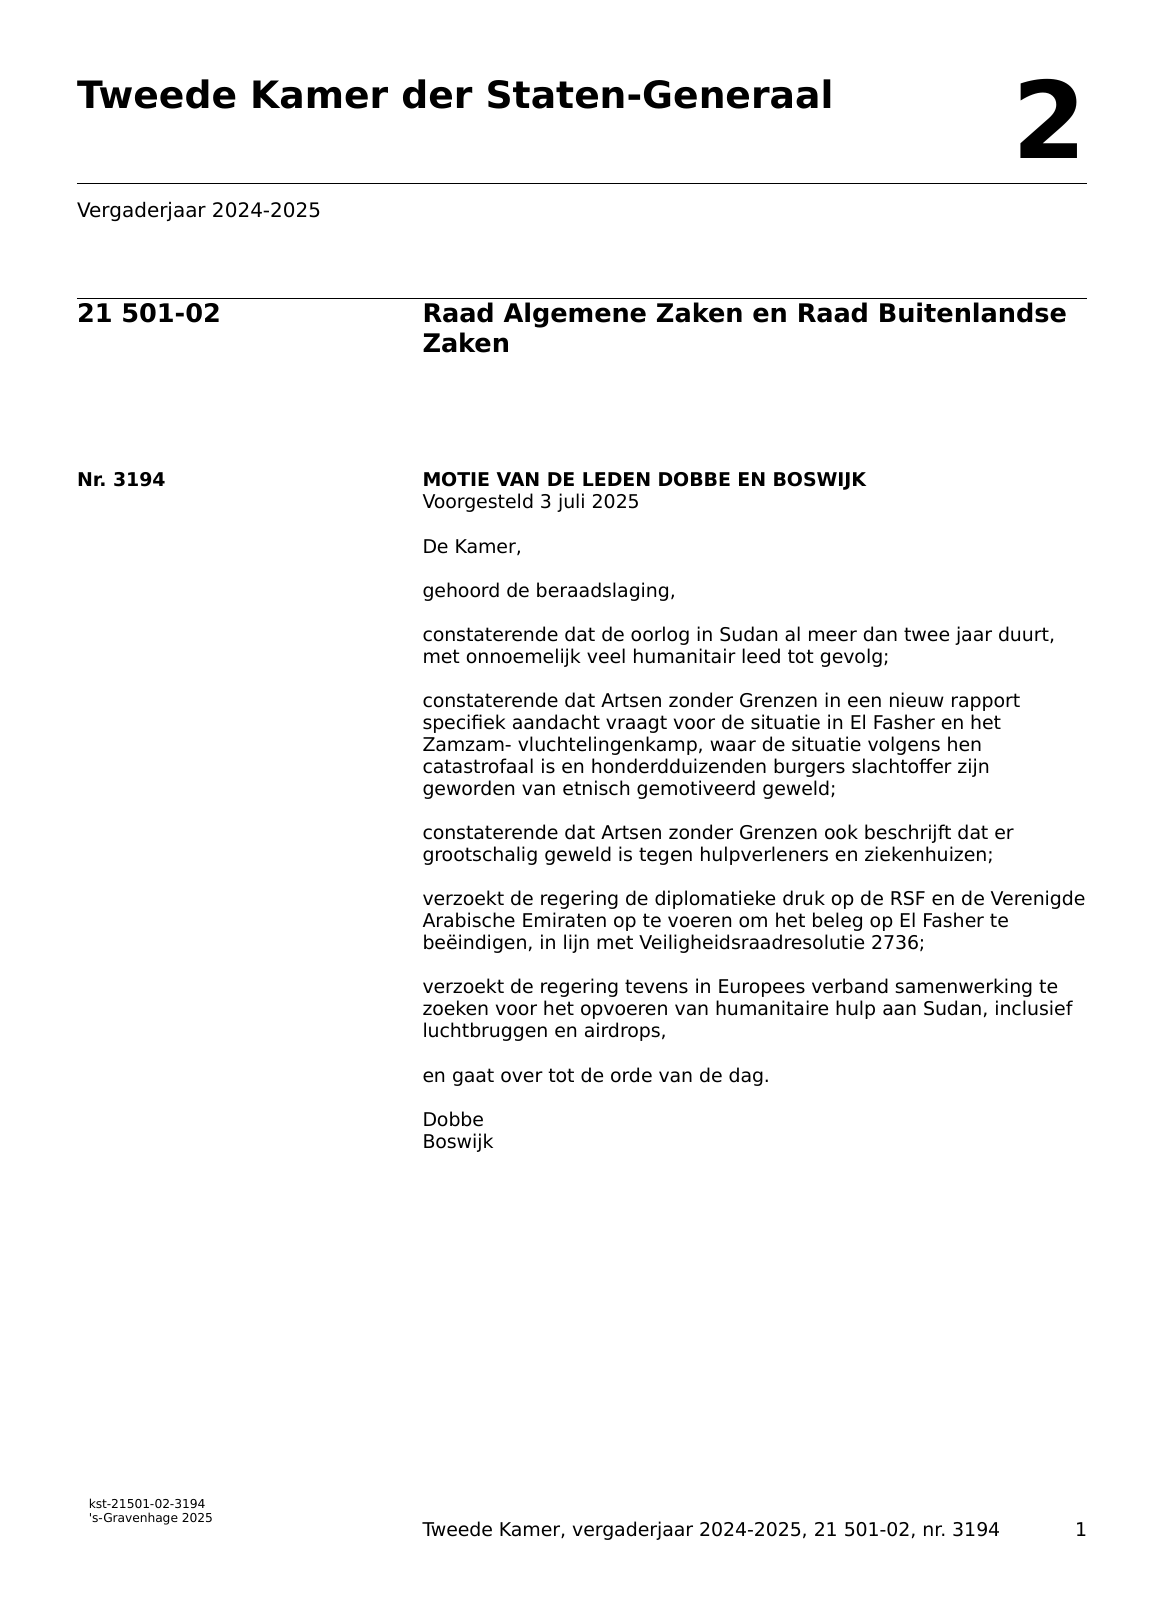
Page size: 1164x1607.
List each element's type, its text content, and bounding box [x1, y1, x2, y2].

table_header 2 [886, 59, 1087, 183]
text kst-21501-02-3194 [88, 1497, 323, 1511]
text constaterende dat de oorlog in Sudan al meer dan twee jaar duurt, met onnoemelijk veel humanitair leed tot gevolg; [422, 624, 1087, 668]
text Dobbe [422, 1109, 1087, 1131]
text gehoord de beraadslaging, [422, 580, 1087, 602]
text en gaat over tot de orde van de dag. [422, 1064, 1087, 1086]
subtitle Nr. 3194 MOTIE VAN DE LEDEN DOBBE EN BOSWIJK [77, 469, 1087, 491]
text verzoekt de regering tevens in Europees verband samenwerking te zoeken voor het opvoeren van humanitaire hulp aan Sudan, inclusief luchtbruggen en airdrops, [422, 976, 1087, 1042]
text constaterende dat Artsen zonder Grenzen ook beschrijft dat er grootschalig geweld is tegen hulpverleners en ziekenhuizen; [422, 822, 1087, 866]
table_header Tweede Kamer der Staten-Generaal [77, 59, 886, 183]
text Boswijk [422, 1131, 1087, 1153]
subtitle 21 501-02 Raad Algemene Zaken en Raad Buitenlandse Zaken [77, 299, 1087, 358]
text constaterende dat Artsen zonder Grenzen in een nieuw rapport specifiek aandacht vraagt voor de situatie in El Fasher en het Zamzam- vluchtelingenkamp, waar de situatie volgens hen catastrofaal is en honderdduizenden burgers slachtoffer zijn geworden van etnisch gemotiveerd geweld; [422, 690, 1087, 800]
text De Kamer, [422, 536, 1087, 557]
table_cell Vergaderjaar 2024-2025 [77, 184, 1087, 298]
text Voorgesteld 3 juli 2025 [422, 491, 1087, 513]
text 's-Gravenhage 2025 [88, 1511, 323, 1525]
text verzoekt de regering de diplomatieke druk op de RSF en de Verenigde Arabische Emiraten op te voeren om het beleg op El Fasher te beëindigen, in lijn met Veiligheidsraadresolutie 2736; [422, 888, 1087, 954]
